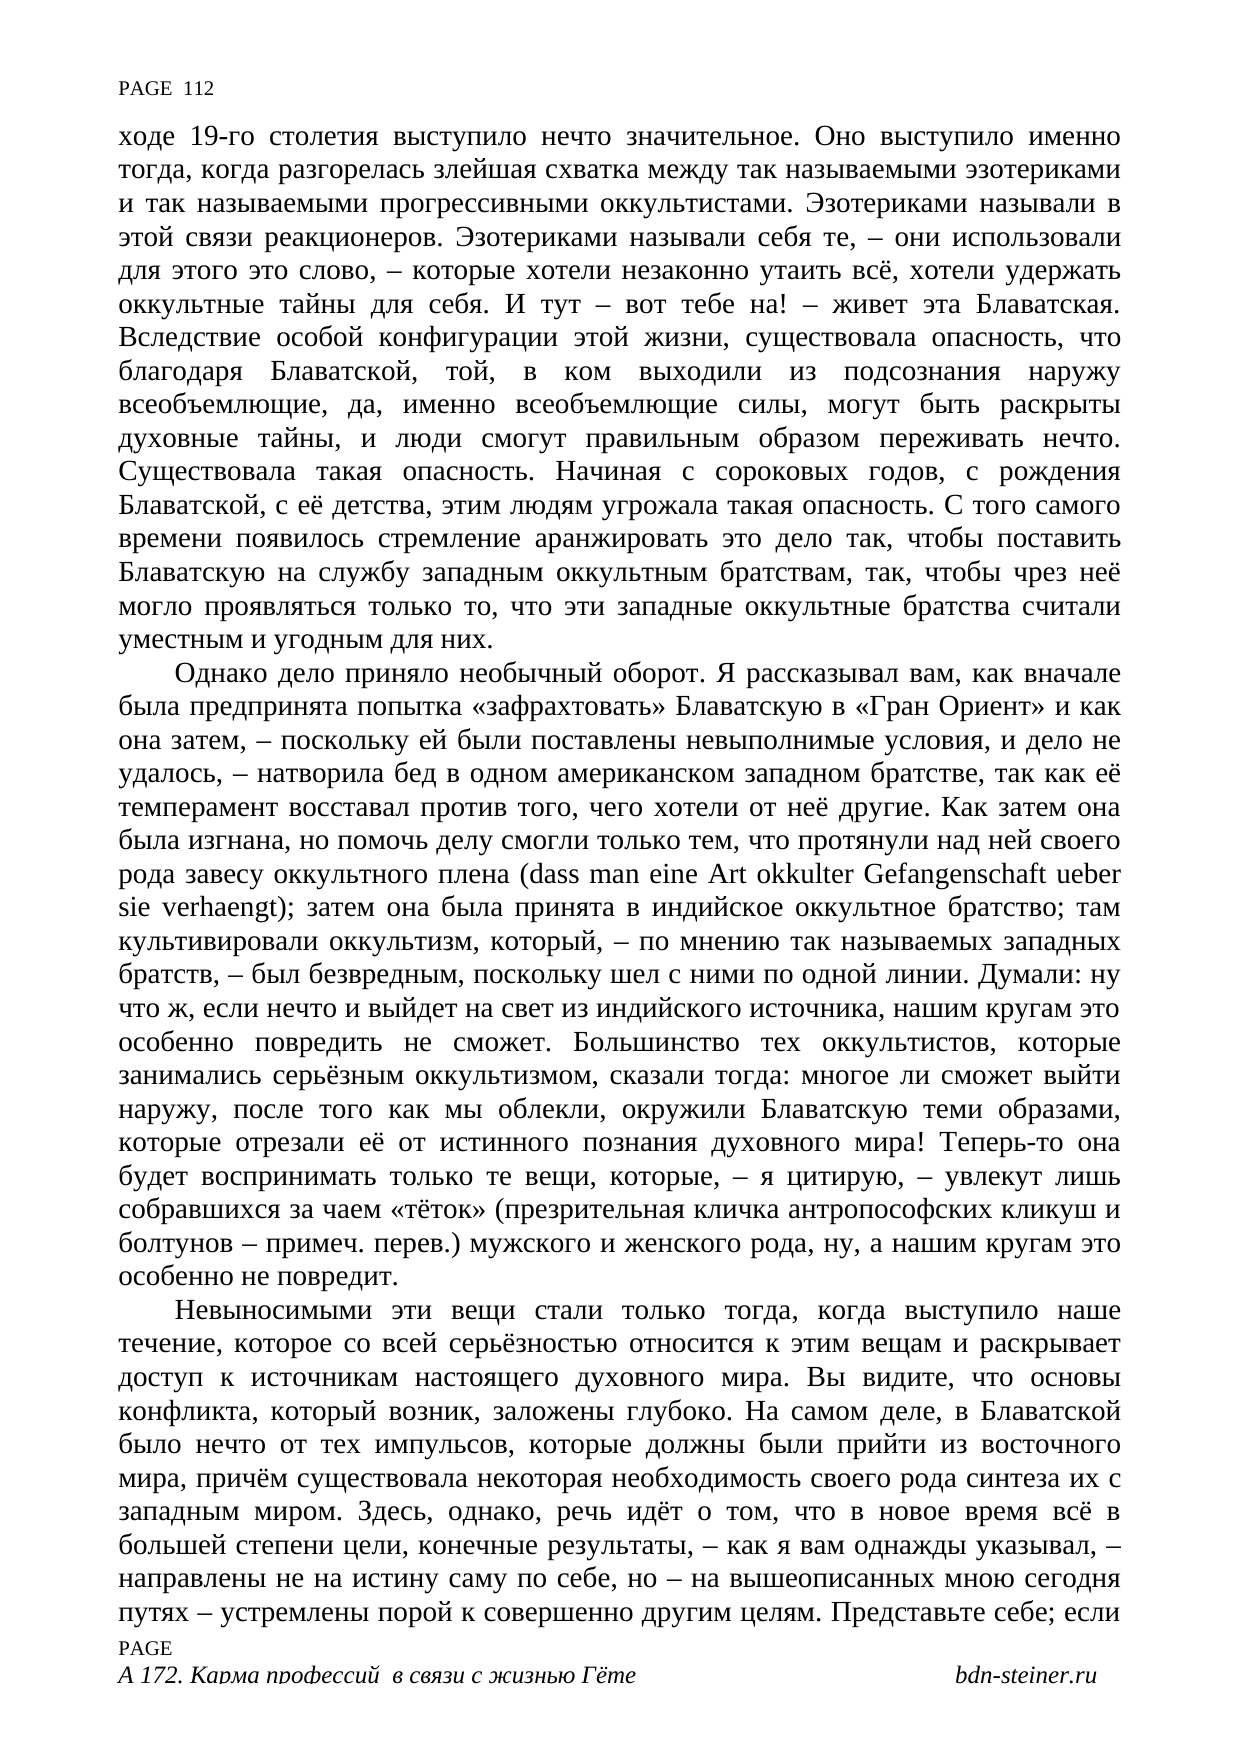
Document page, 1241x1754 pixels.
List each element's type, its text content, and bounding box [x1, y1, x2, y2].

text ходе 19-го столетия выступило нечто значительное. Оно выступило именно тогда, когда разгорелась злейшая схватка между так называемыми эзотериками и так называемыми прогрессивными оккультистами. Эзотериками называли в этой связи реакционеров. Эзотериками называли себя те, – они использовали для этого это слово, – которые хотели незаконно утаить всё, хотели удержать оккультные тайны для себя. И тут – вот тебе на! – живет эта Блаватская. Вследствие особой конфигурации этой жизни, существовала опасность, что благодаря Блаватской, той, в ком выходили из подсознания наружу всеобъемлющие, да, именно всеобъемлющие силы, могут быть раскрыты духовные тайны, и люди смогут правильным образом переживать нечто. Существовала такая опасность. Начиная с сороковых годов, с рождения Блаватской, с её детства, этим людям угрожала такая опасность. С того самого времени появилось стремление аранжировать это дело так, чтобы поставить Блаватскую на службу западным оккультным братствам, так, чтобы чрез неё могло проявляться только то, что эти западные оккультные братства считали уместным и угодным для них. [118, 118, 1122, 655]
text Однако дело приняло необычный оборот. Я рассказывал вам, как вначале была предпринята попытка «зафрахтовать» Блаватскую в «Гран Ориент» и как она затем, – поскольку ей были поставлены невыполнимые условия, и дело не удалось, – натворила бед в одном американском западном братстве, так как её темперамент восставал против того, чего хотели от неё другие. Как затем она была изгнана, но помочь делу смогли только тем, что протянули над ней своего рода завесу оккультного плена (dass man eine Art okkulter Gefangenschaft ueber sie verhaengt); затем она была принята в индийское оккультное братство; там культивировали оккультизм, который, – по мнению так называемых западных братств, – был безвредным, поскольку шел с ними по одной линии. Думали: ну что ж, если нечто и выйдет на свет из индийского источника, нашим кругам это особенно повредить не сможет. Большинство тех оккультистов, которые занимались серьёзным оккультизмом, сказали тогда: многое ли сможет выйти наружу, после того как мы облекли, окружили Блаватскую теми образами, которые отрезали её от истинного познания духовного мира! Теперь-то она будет воспринимать только те вещи, которые, – я цитирую, – увлекут лишь собравшихся за чаем «тёток» (презрительная кличка антропософских кликуш и болтунов – примеч. перев.) мужского и женского рода, ну, а нашим кругам это особенно не повредит. [118, 655, 1122, 1292]
text Невыносимыми эти вещи стали только тогда, когда выступило наше течение, которое со всей серьёзностью относится к этим вещам и раскрывает доступ к источникам настоящего духовного мира. Вы видите, что основы конфликта, который возник, заложены глубоко. На самом деле, в Блаватской было нечто от тех импульсов, которые должны были прийти из восточного мира, причём существовала некоторая необходимость своего рода синтеза их с западным миром. Здесь, однако, речь идёт о том, что в новое время всё в большей степени цели, конечные результаты, – как я вам однажды указывал, – направлены не на истину саму по себе, но – на вышеописанных мною сегодня путях – устремлены порой к совершенно другим целям. Представьте себе; если [118, 1292, 1122, 1627]
